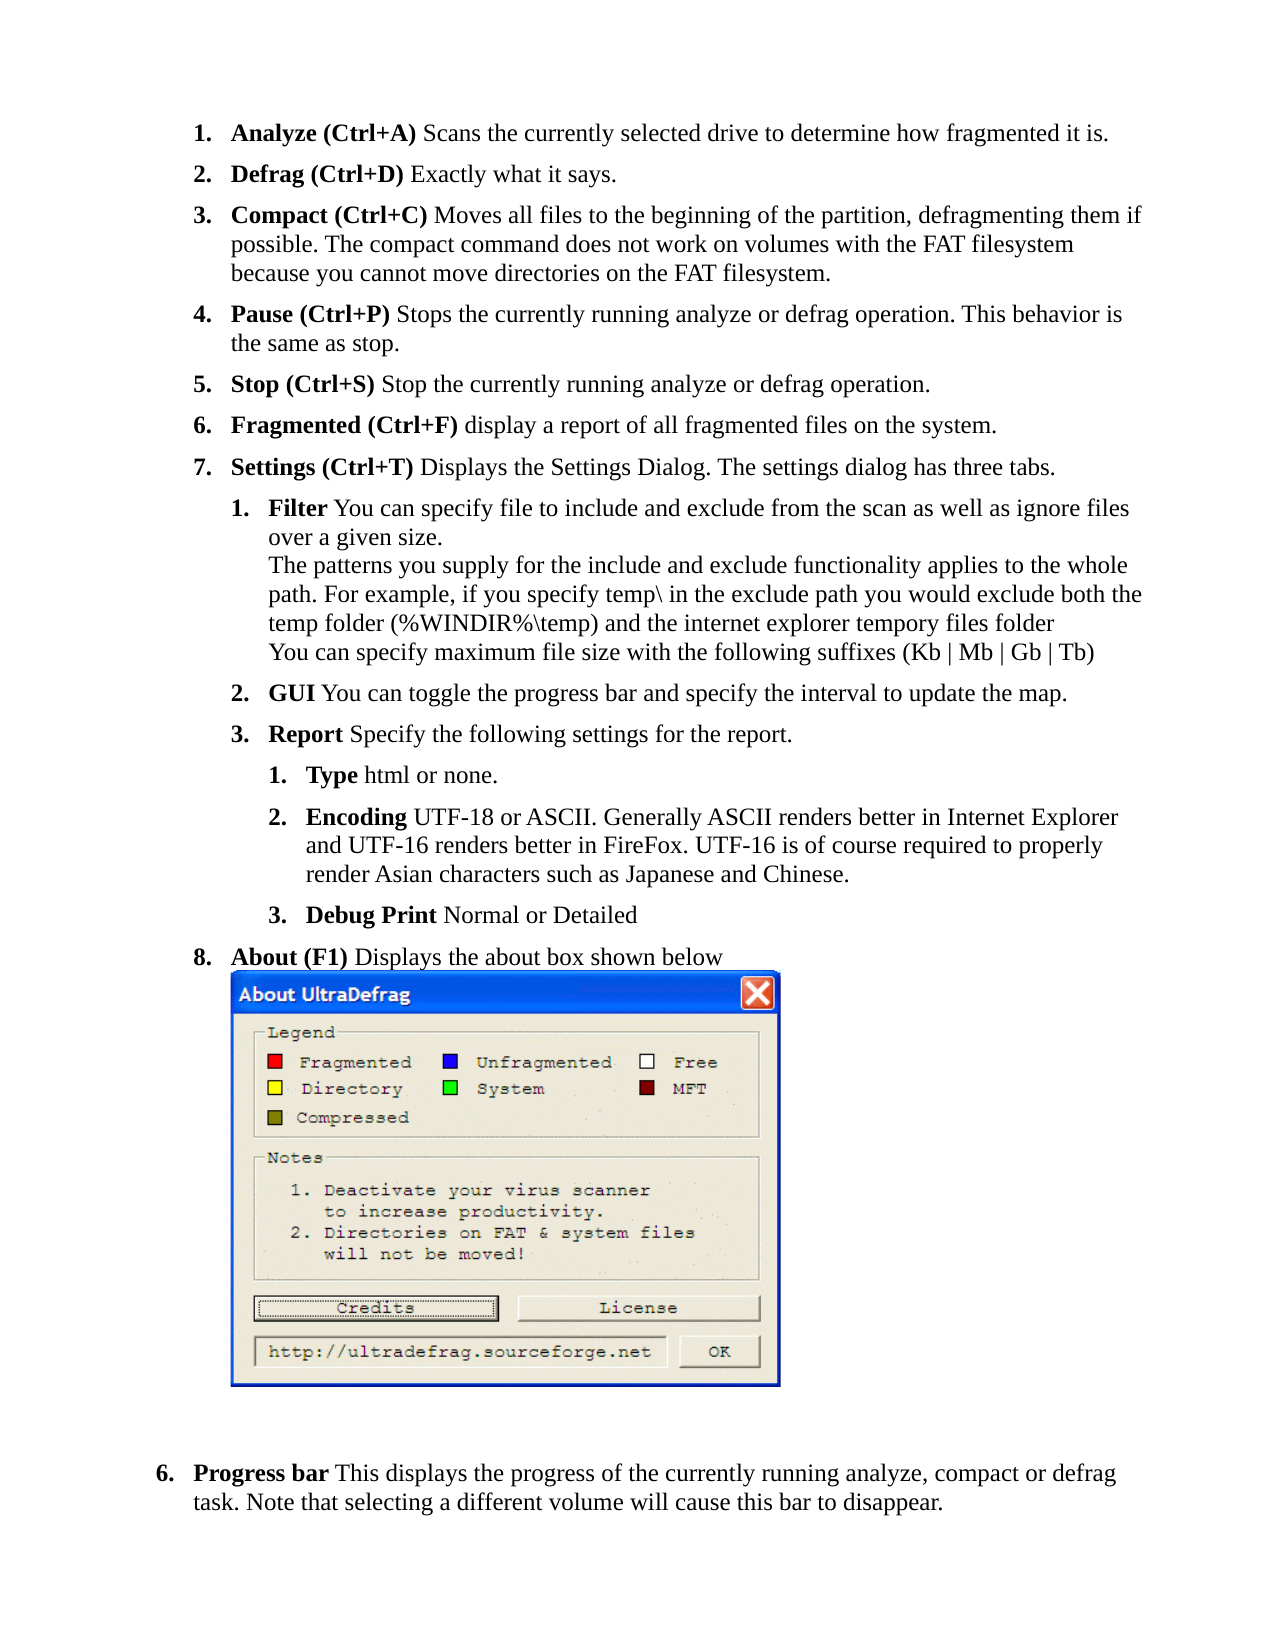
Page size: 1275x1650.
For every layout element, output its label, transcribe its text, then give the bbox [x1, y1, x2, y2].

list Pause (Ctrl+P) Stops the currently running analyze or defrag operation. This behavior is the same as stop. [193, 299, 1157, 357]
list Debug Print Normal or Detailed [268, 901, 1157, 929]
list Stop (Ctrl+S) Stop the currently running analyze or defrag operation. [193, 369, 1157, 398]
picture [230, 970, 781, 1387]
list About (F1) Displays the about box shown below [193, 942, 1157, 1446]
list Settings (Ctrl+T) Displays the Settings Dialog. The settings dialog has three tabs. [193, 452, 1157, 481]
list Defrag (Ctrl+D) Exactly what it says. [193, 159, 1157, 188]
list GUI You can toggle the progress bar and specify the interval to update the map. [231, 678, 1157, 707]
list Encoding UTF-18 or ASCII. Generally ASCII renders better in Internet Explorer and UTF-16 renders better in FireFox. UTF-16 is of course required to properly render Asian characters such as Japanese and Chinese. [268, 802, 1157, 888]
list Fragmented (Ctrl+F) display a report of all fragmented files on the system. [193, 411, 1157, 439]
list Filter You can specify file to include and exclude from the scan as well as ignore files over a given size. The patterns you supply for the include and exclude functionality applies to the whole path. For example, if you specify temp\ in the exclude path you would exclude both the temp folder (%WINDIR%\temp) and the internet explorer tempory files folder You can specify maximum file size with the following suffixes (Kb | Mb | Gb | Tb) [231, 493, 1157, 666]
list Analyze (Ctrl+A) Scans the currently selected drive to determine how fragmented it is. [193, 118, 1157, 147]
list Report Specify the following settings for the report. [231, 719, 1157, 748]
list Progress bar This displays the progress of the currently running analyze, compact or defrag task. Note that selecting a different volume will cause this bar to disappear. [156, 1458, 1157, 1516]
list Type html or none. [268, 761, 1157, 789]
list Compact (Ctrl+C) Moves all files to the beginning of the partition, defragmenting them if possible. The compact command does not work on volumes with the FAT filesystem because you cannot move directories on the FAT filesystem. [193, 201, 1157, 287]
